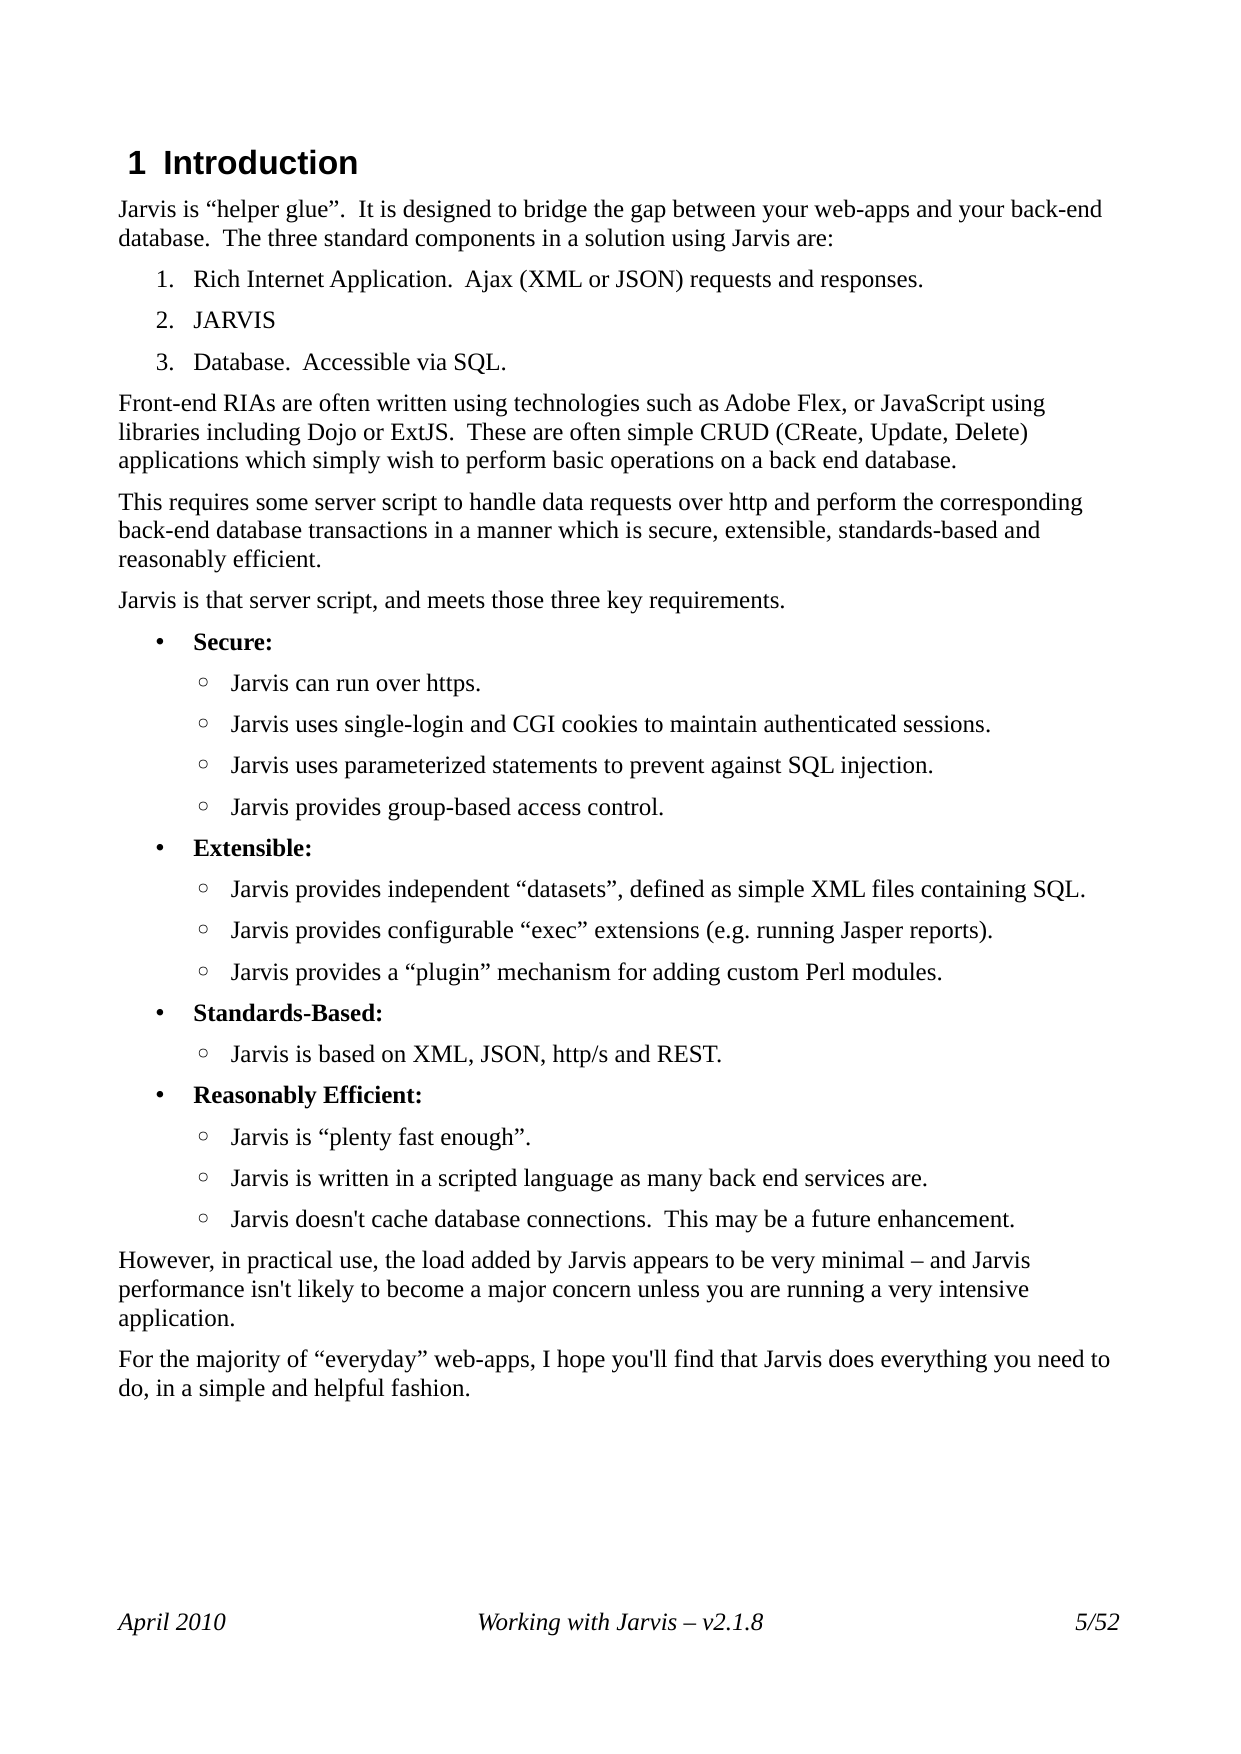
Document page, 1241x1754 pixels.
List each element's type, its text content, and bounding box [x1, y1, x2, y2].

text For the majority of “everyday” web-apps, I hope you'll find that Jarvis does everything you need to do, in a simple and helpful fashion. [118, 1344, 1122, 1402]
list Database. Accessible via SQL. [156, 347, 1122, 376]
list Jarvis can run over https. [193, 668, 1122, 697]
list Extensible: [156, 833, 1122, 862]
list Jarvis uses parameterized statements to prevent against SQL injection. [193, 751, 1122, 779]
list Jarvis provides a “plugin” mechanism for adding custom Perl modules. [193, 957, 1122, 986]
list Rich Internet Application. Ajax (XML or JSON) requests and responses. [156, 264, 1122, 293]
list Jarvis provides independent “datasets”, defined as simple XML files containing SQL. [193, 874, 1122, 903]
list Jarvis provides configurable “exec” extensions (e.g. running Jasper reports). [193, 916, 1122, 944]
list Jarvis is written in a scripted language as many back end services are. [193, 1163, 1122, 1192]
list Secure: [156, 627, 1122, 656]
text This requires some server script to handle data requests over http and perform the corresponding back-end database transactions in a manner which is secure, extensible, standards-based and reasonably efficient. [118, 487, 1122, 573]
subtitle Introduction [118, 143, 1122, 182]
list JARVIS [156, 306, 1122, 334]
list Jarvis is based on XML, JSON, http/s and REST. [193, 1039, 1122, 1068]
text Front-end RIAs are often written using technologies such as Adobe Flex, or JavaScript using libraries including Dojo or ExtJS. These are often simple CRUD (CReate, Update, Delete) applications which simply wish to perform basic operations on a back end database. [118, 388, 1122, 474]
list Jarvis uses single-login and CGI cookies to maintain authenticated sessions. [193, 709, 1122, 738]
list Jarvis provides group-based access control. [193, 792, 1122, 821]
text Jarvis is that server script, and meets those three key requirements. [118, 586, 1122, 614]
list Reasonably Efficient: [156, 1081, 1122, 1109]
list Jarvis is “plenty fast enough”. [193, 1122, 1122, 1151]
list Standards-Based: [156, 998, 1122, 1027]
list Jarvis doesn't cache database connections. This may be a future enhancement. [193, 1204, 1122, 1233]
text Jarvis is “helper glue”. It is designed to bridge the gap between your web-apps and your back-end database. The three standard components in a solution using Jarvis are: [118, 194, 1122, 252]
text However, in practical use, the load added by Jarvis appears to be very minimal – and Jarvis performance isn't likely to become a major concern unless you are running a very intensive application. [118, 1246, 1122, 1332]
